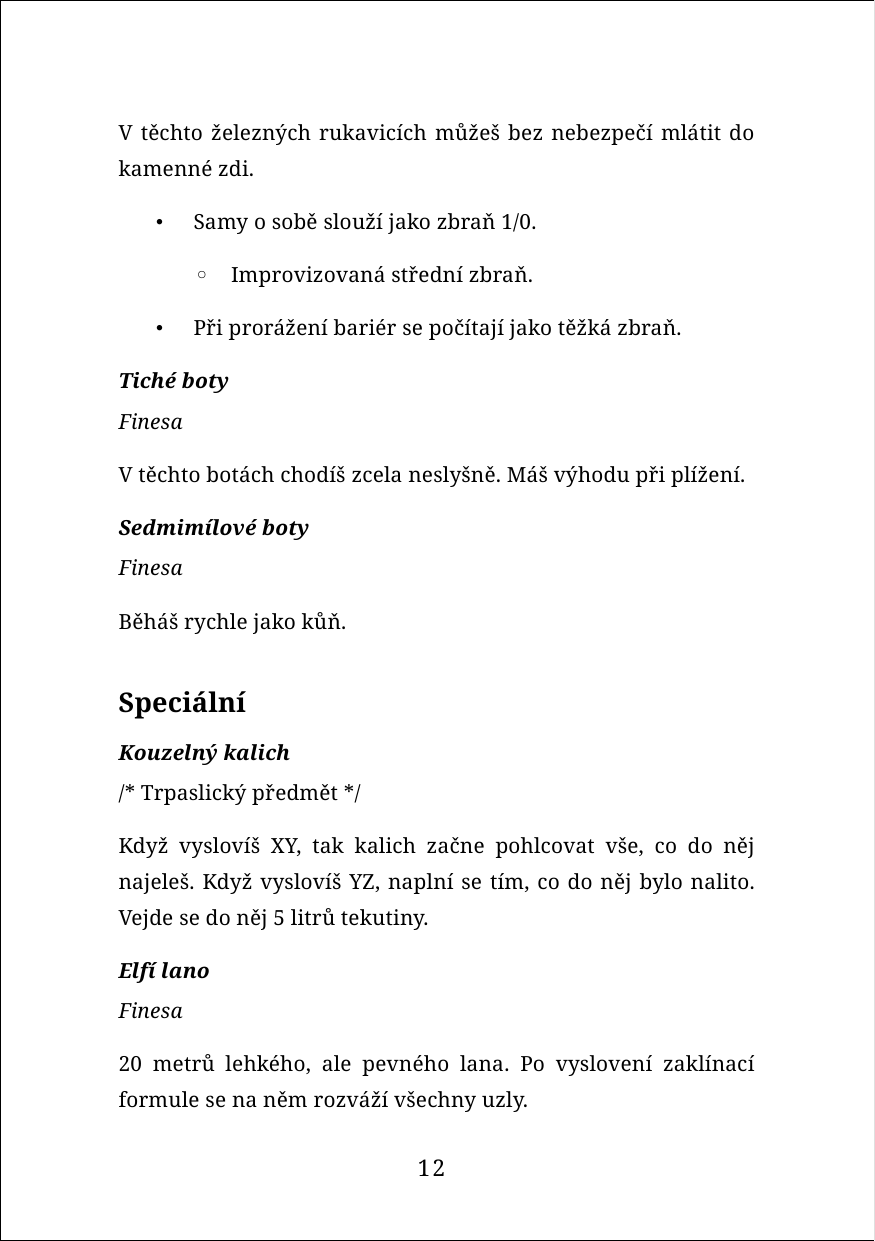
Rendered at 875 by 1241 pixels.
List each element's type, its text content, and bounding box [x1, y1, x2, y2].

subtitle Tiché boty [118, 367, 756, 395]
list Samy o sobě slouží jako zbraň 1/0. [156, 207, 756, 235]
list Improvizovaná střední zbraň. [193, 260, 756, 289]
subtitle Elfí lano [118, 956, 756, 984]
text Finesa [118, 996, 756, 1024]
subtitle Speciální [118, 684, 756, 721]
text Finesa [118, 553, 756, 582]
text V těchto botách chodíš zcela neslyšně. Máš výhodu při plížení. [118, 460, 756, 488]
text Běháš rychle jako kůň. [118, 607, 756, 635]
text /* Trpaslický předmět */ [118, 778, 756, 807]
list Při prorážení bariér se počítají jako těžká zbraň. [156, 313, 756, 342]
text Finesa [118, 407, 756, 435]
text 20 metrů lehkého, ale pevného lana. Po vyslovení zaklínací formule se na něm rozváží všechny uzly. [118, 1049, 756, 1113]
text Když vyslovíš XY, tak kalich začne pohlcovat vše, co do něj najeleš. Když vyslovíš YZ, naplní se tím, co do něj bylo nalito. Vejde se do něj 5 litrů tekutiny. [118, 832, 756, 931]
text V těchto železných rukavicích můžeš bez nebezpečí mlátit do kamenné zdi. [118, 118, 756, 182]
subtitle Sedmimílové boty [118, 513, 756, 542]
subtitle Kouzelný kalich [118, 738, 756, 767]
